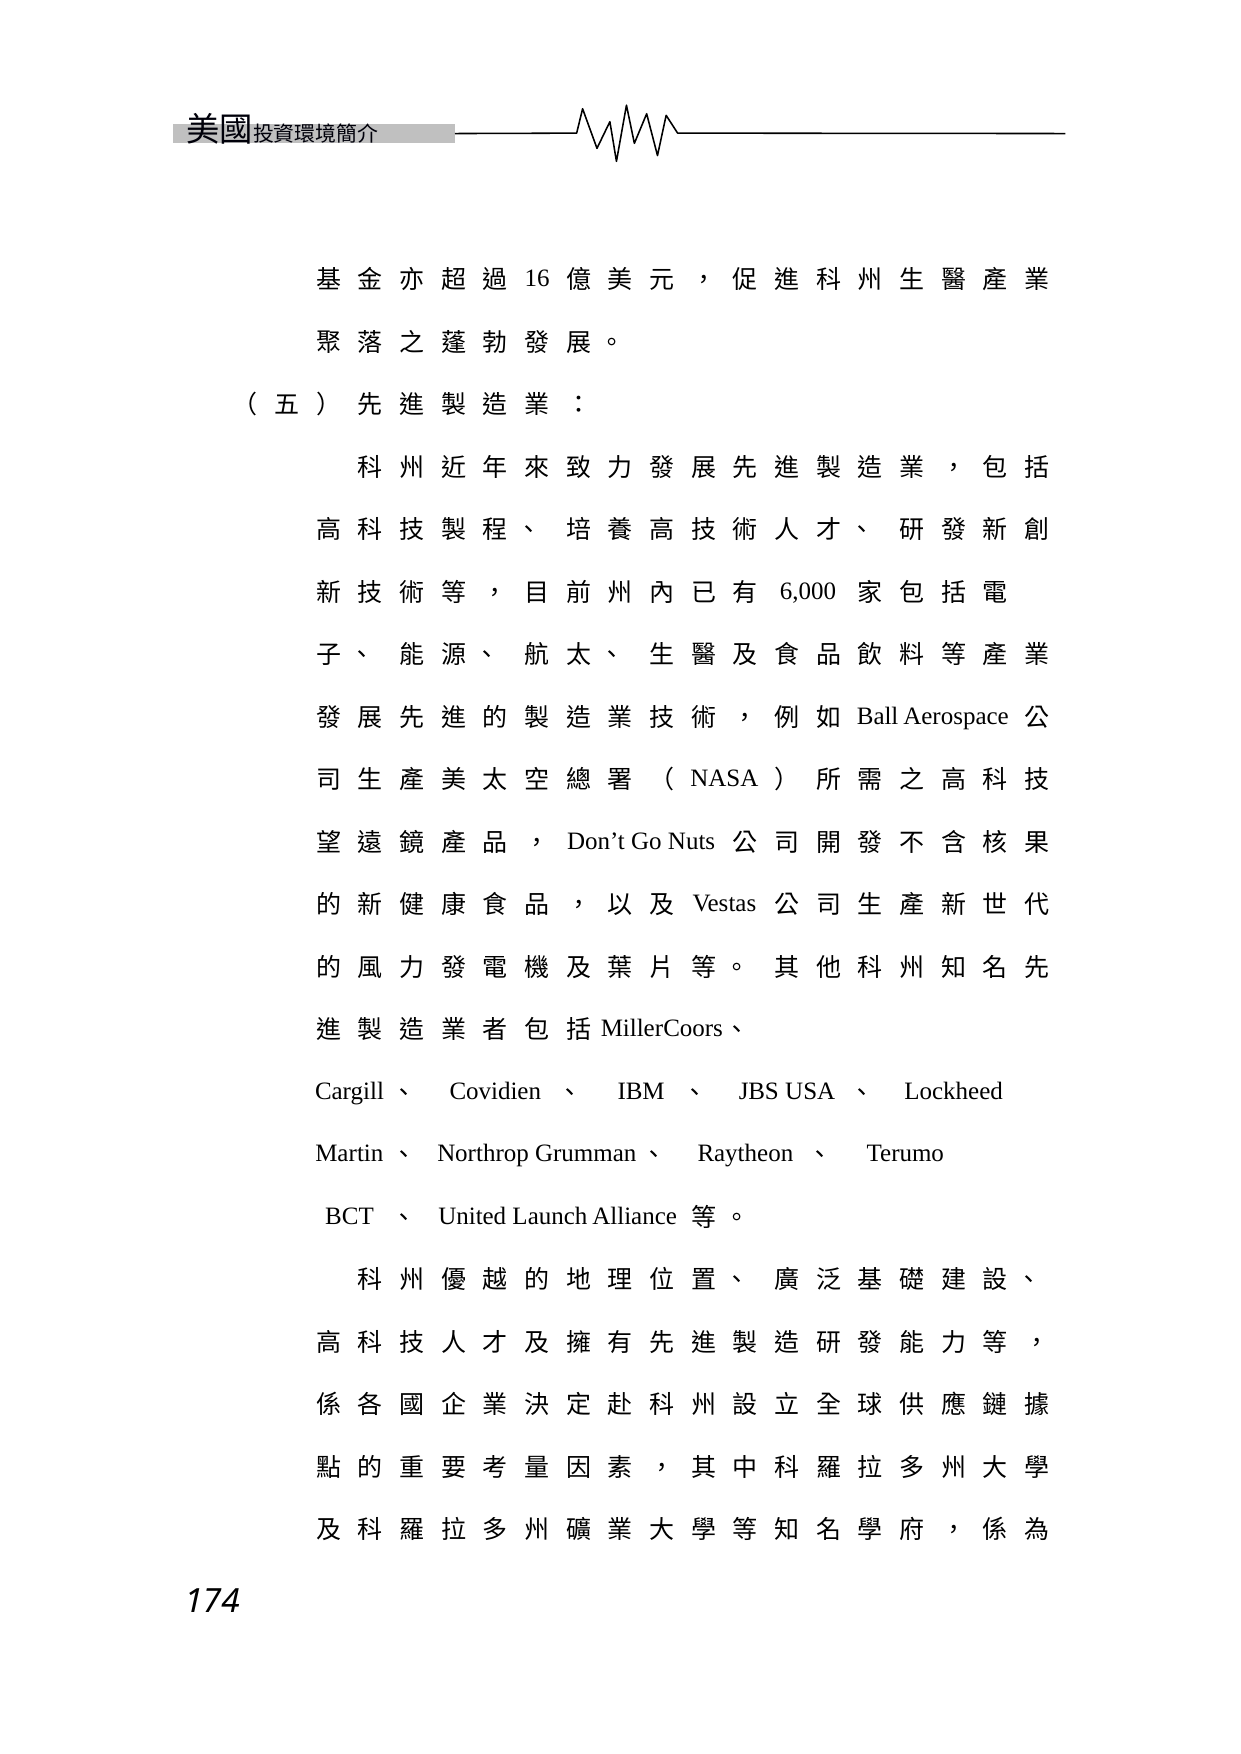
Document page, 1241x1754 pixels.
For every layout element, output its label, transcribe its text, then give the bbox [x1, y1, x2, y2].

text 科州近年來致力發展先進製造業，包括高科技製程、培養高技術人才、研發新創新技術等，目前州內已有6,000家包括電子、能源、航太、生醫及食品飲料等產業發展先進的製造業技術，例如Ball Aerospace公司生產美太空總署（NASA）所需之高科技望遠鏡產品，Don’t Go Nuts公司開發不含核果的新健康食品，以及Vestas公司生產新世代的風力發電機及葉片等。其他科州知名先進製造業者包括MillerCoors、 Cargill、Covidien、IBM、JBS USA、Lockheed Martin、Northrop Grumman、Raytheon、Terumo BCT、United Launch Alliance等。 [281, 424, 1058, 1236]
text 科州優越的地理位置、廣泛基礎建設、高科技人才及擁有先進製造研發能力等，係各國企業決定赴科州設立全球供應鏈據點的重要考量因素，其中科羅拉多州大學及科羅拉多州礦業大學等知名學府，係為 [281, 1236, 1058, 1549]
text 基金亦超過16億美元，促進科州生醫產業聚落之蓬勃發展。 [281, 236, 1058, 361]
text （五）先進製造業： [207, 361, 1058, 424]
